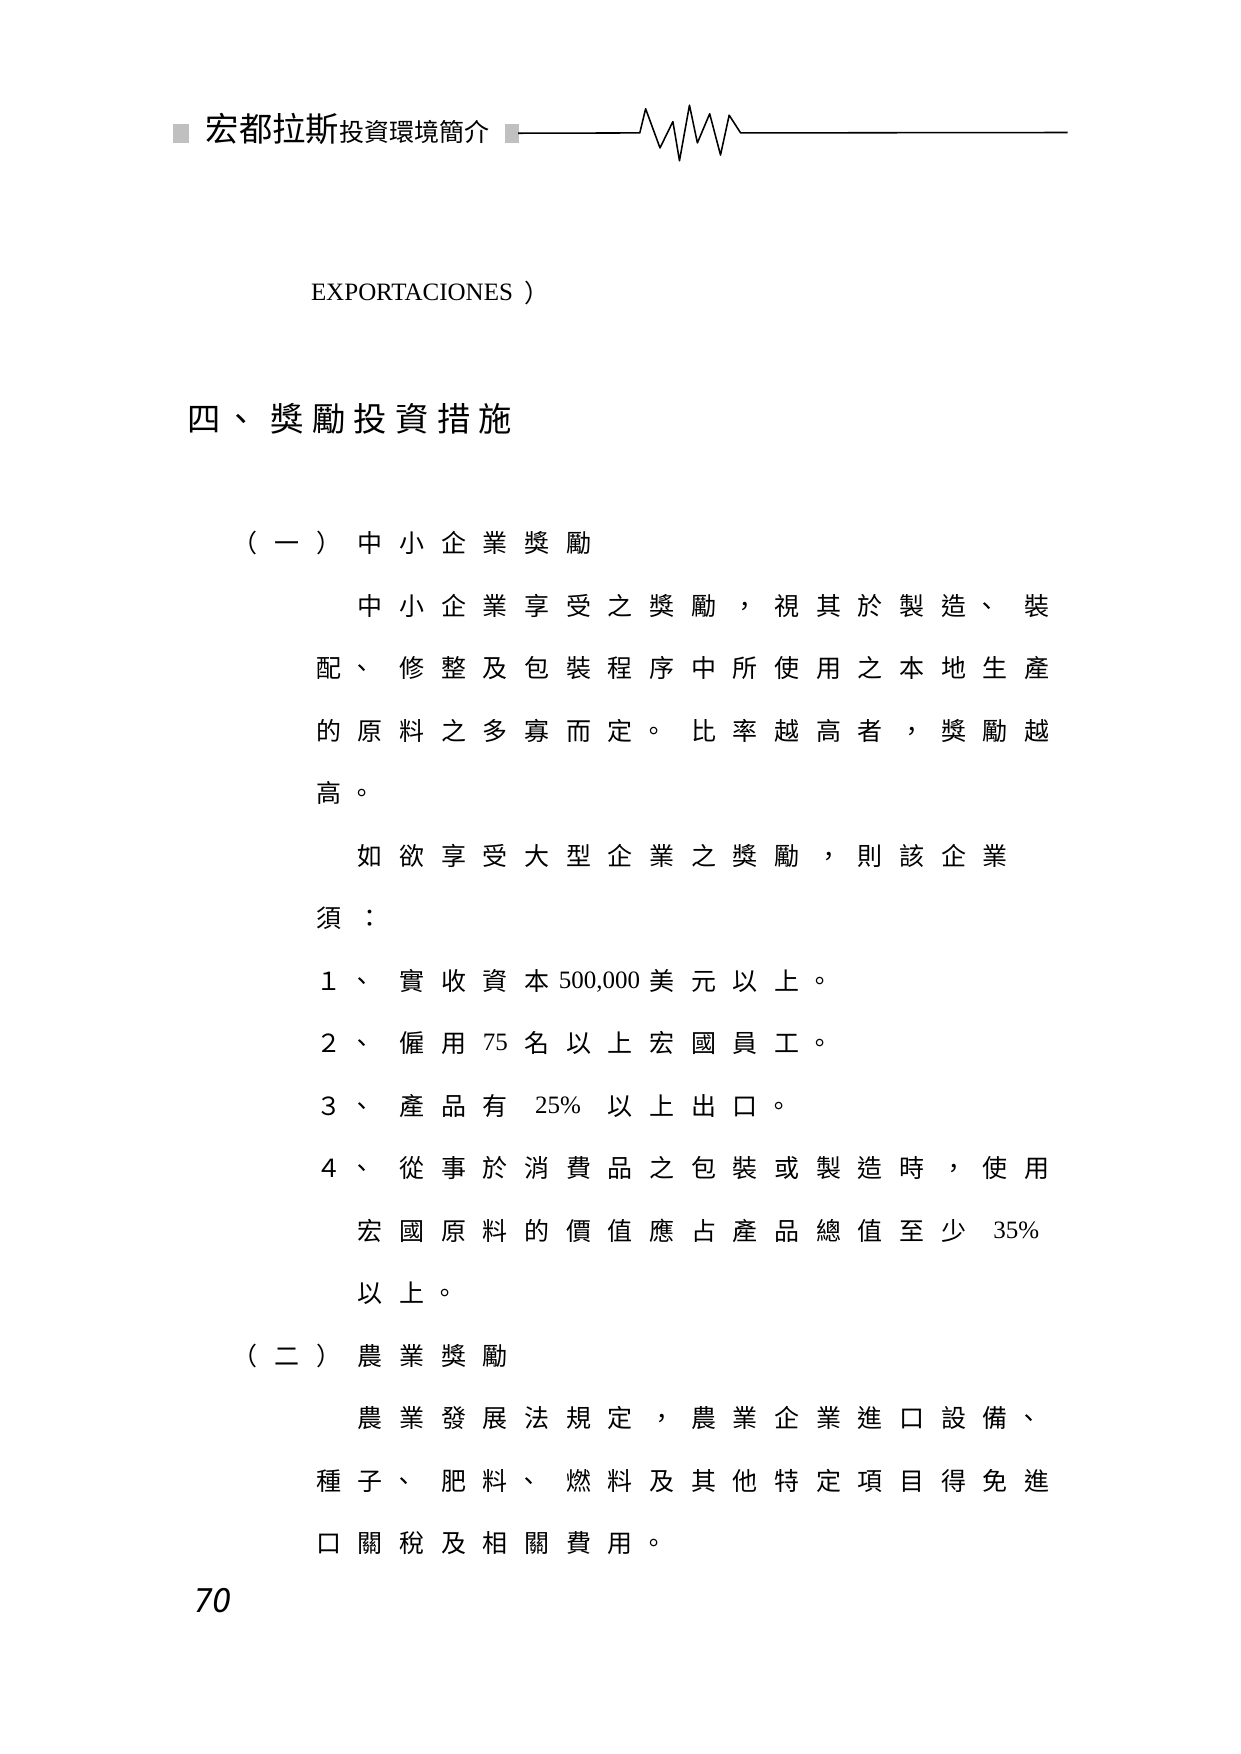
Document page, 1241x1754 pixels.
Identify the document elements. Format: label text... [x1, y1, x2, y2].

text ４、從事於消費品之包裝或製造時，使用宏國原料的價值應占產品總值至少35%以上。 [281, 1125, 1058, 1313]
text 中小企業享受之獎勵，視其於製造、裝配、修整及包裝程序中所使用之本地生產的原料之多寡而定。比率越高者，獎勵越高。 [281, 563, 1058, 813]
text 農業發展法規定，農業企業進口設備、種子、肥料、燃料及其他特定項目得免進口關稅及相關費用。 [281, 1375, 1058, 1563]
text （一）中小企業獎勵 [207, 500, 1058, 563]
text １、實收資本500,000美元以上。 [281, 938, 1058, 1000]
text （二）農業獎勵 [207, 1313, 1058, 1375]
text 四、獎勵投資措施 [183, 375, 1058, 438]
text 如欲享受大型企業之獎勵，則該企業須： [281, 813, 1058, 938]
text ３、產品有25%以上出口。 [281, 1063, 1058, 1125]
text EXPORTACIONES） [207, 250, 1058, 313]
text ２、僱用75名以上宏國員工。 [281, 1000, 1058, 1063]
